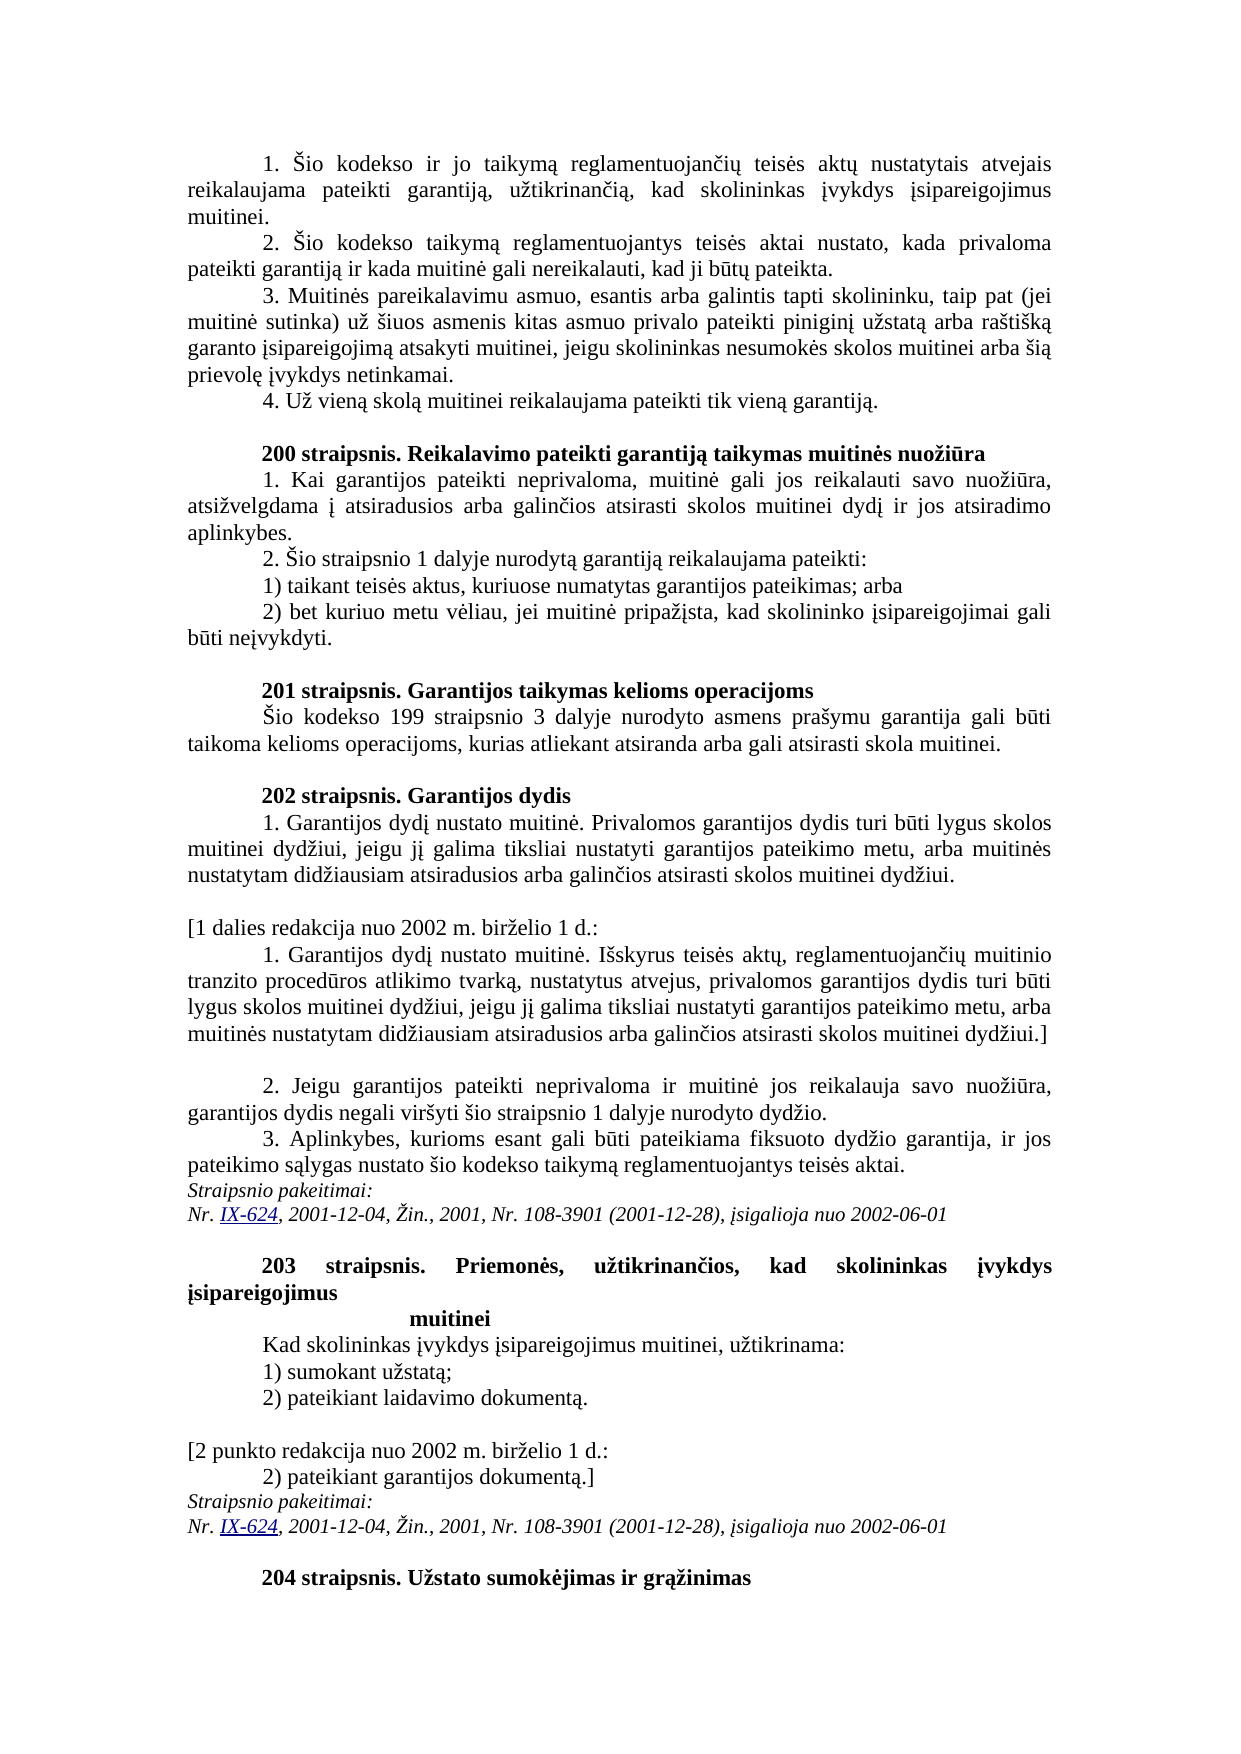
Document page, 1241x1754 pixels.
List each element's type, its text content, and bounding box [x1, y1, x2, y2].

text 3. Aplinkybes, kurioms esant gali būti pateikiama fiksuoto dydžio garantija, ir jos pateikimo sąlygas nustato šio kodekso taikymą reglamentuojantys teisės aktai. [187, 1125, 1053, 1178]
text 203 straipsnis. Priemonės, užtikrinančios, kad skolininkas įvykdys įsipareigojimus [187, 1252, 1053, 1305]
text 200 straipsnis. Reikalavimo pateikti garantiją taikymas muitinės nuožiūra [187, 440, 1053, 466]
text 1. Garantijos dydį nustato muitinė. Išskyrus teisės aktų, reglamentuojančių muitinio tranzito procedūros atlikimo tvarką, nustatytus atvejus, privalomos garantijos dydis turi būti lygus skolos muitinei dydžiui, jeigu jį galima tiksliai nustatyti garantijos pateikimo metu, arba muitinės nustatytam didžiausiam atsiradusios arba galinčios atsirasti skolos muitinei dydžiui.] [187, 941, 1053, 1046]
text 3. Muitinės pareikalavimu asmuo, esantis arba galintis tapti skolininku, taip pat (jei muitinė sutinka) už šiuos asmenis kitas asmuo privalo pateikti piniginį užstatą arba raštišką garanto įsipareigojimą atsakyti muitinei, jeigu skolininkas nesumokės skolos muitinei arba šią prievolę įvykdys netinkamai. [187, 282, 1053, 387]
text 204 straipsnis. Užstato sumokėjimas ir grąžinimas [187, 1564, 1053, 1590]
text 1. Garantijos dydį nustato muitinė. Privalomos garantijos dydis turi būti lygus skolos muitinei dydžiui, jeigu jį galima tiksliai nustatyti garantijos pateikimo metu, arba muitinės nustatytam didžiausiam atsiradusios arba galinčios atsirasti skolos muitinei dydžiui. [187, 809, 1053, 888]
text 4. Už vieną skolą muitinei reikalaujama pateikti tik vieną garantiją. [187, 387, 1053, 413]
text muitinei [187, 1305, 1053, 1331]
text 2. Jeigu garantijos pateikti neprivaloma ir muitinė jos reikalauja savo nuožiūra, garantijos dydis negali viršyti šio straipsnio 1 dalyje nurodyto dydžio. [187, 1072, 1053, 1125]
text [1 dalies redakcija nuo 2002 m. birželio 1 d.: [187, 914, 1053, 941]
text 2. Šio kodekso taikymą reglamentuojantys teisės aktai nustato, kada privaloma pateikti garantiją ir kada muitinė gali nereikalauti, kad ji būtų pateikta. [187, 229, 1053, 282]
text [2 punkto redakcija nuo 2002 m. birželio 1 d.: [187, 1437, 1053, 1463]
text 1) sumokant užstatą; [187, 1358, 1053, 1384]
text 202 straipsnis. Garantijos dydis [187, 782, 1053, 809]
text 1. Kai garantijos pateikti neprivaloma, muitinė gali jos reikalauti savo nuožiūra, atsižvelgdama į atsiradusios arba galinčios atsirasti skolos muitinei dydį ir jos atsiradimo aplinkybes. [187, 466, 1053, 545]
text Kad skolininkas įvykdys įsipareigojimus muitinei, užtikrinama: [187, 1331, 1053, 1358]
text Nr. IX-624, 2001-12-04, Žin., 2001, Nr. 108-3901 (2001-12-28), įsigalioja nuo 2002-06-01 [187, 1202, 1053, 1226]
text Nr. IX-624, 2001-12-04, Žin., 2001, Nr. 108-3901 (2001-12-28), įsigalioja nuo 2002-06-01 [187, 1513, 1053, 1538]
text 2. Šio straipsnio 1 dalyje nurodytą garantiją reikalaujama pateikti: [187, 545, 1053, 572]
text 201 straipsnis. Garantijos taikymas kelioms operacijoms [187, 677, 1053, 703]
text 1. Šio kodekso ir jo taikymą reglamentuojančių teisės aktų nustatytais atvejais reikalaujama pateikti garantiją, užtikrinančią, kad skolininkas įvykdys įsipareigojimus muitinei. [187, 150, 1053, 229]
text 2) pateikiant garantijos dokumentą.] [187, 1463, 1053, 1489]
text 2) pateikiant laidavimo dokumentą. [187, 1384, 1053, 1410]
text 1) taikant teisės aktus, kuriuose numatytas garantijos pateikimas; arba [187, 572, 1053, 598]
text Šio kodekso 199 straipsnio 3 dalyje nurodyto asmens prašymu garantija gali būti taikoma kelioms operacijoms, kurias atliekant atsiranda arba gali atsirasti skola muitinei. [187, 703, 1053, 756]
text Straipsnio pakeitimai: [187, 1489, 1053, 1513]
text Straipsnio pakeitimai: [187, 1178, 1053, 1202]
text 2) bet kuriuo metu vėliau, jei muitinė pripažįsta, kad skolininko įsipareigojimai gali būti neįvykdyti. [187, 598, 1053, 651]
